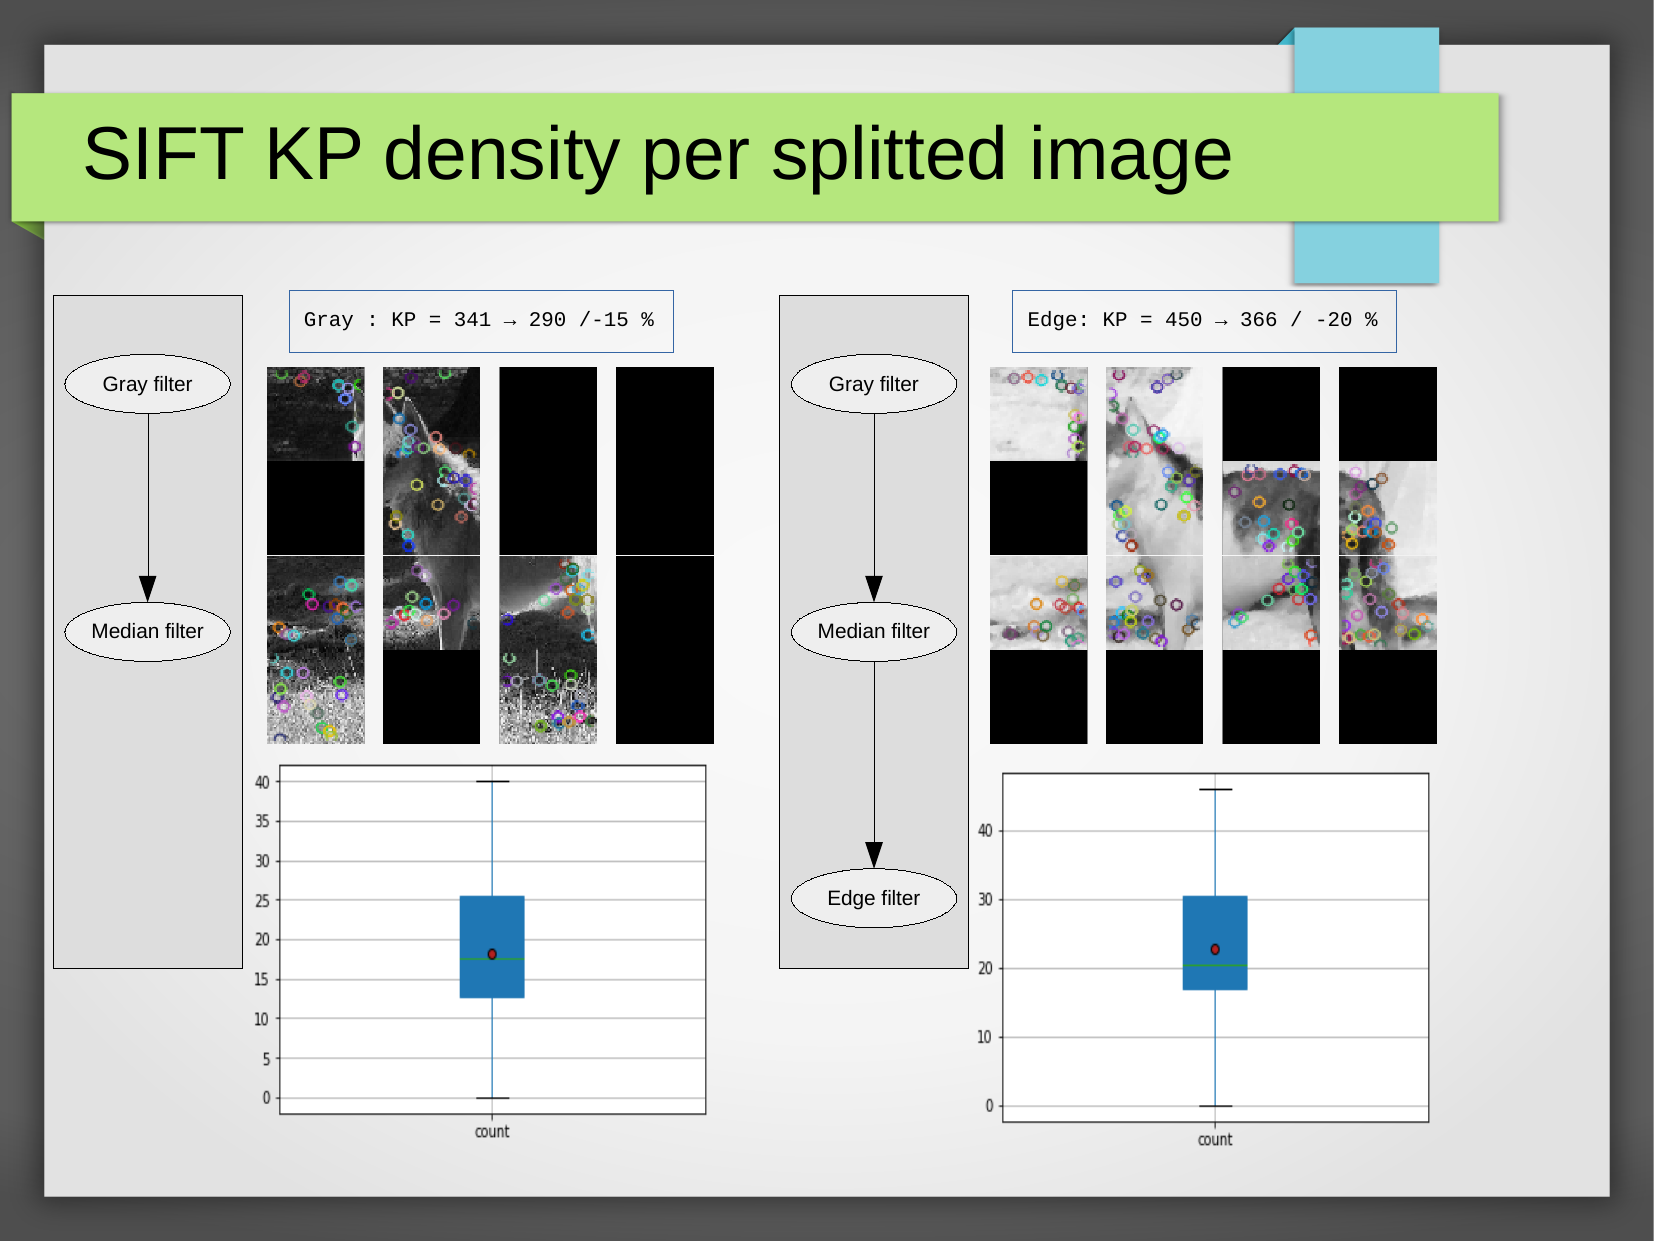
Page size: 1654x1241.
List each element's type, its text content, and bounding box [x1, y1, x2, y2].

text_box Median filter [791, 602, 957, 662]
title SIFT KP density per splitted image [82, 94, 1264, 213]
text_box [779, 295, 969, 969]
picture [0, 0, 1654, 1241]
text_box Edge: KP = 450 → 366 / -20 % [1012, 290, 1397, 353]
text_box Gray : KP = 341 → 290 /-15 % [289, 290, 674, 353]
text_box Gray filter [791, 354, 957, 414]
text_box Median filter [64, 602, 231, 662]
text_box [53, 295, 243, 969]
text_box Gray filter [64, 354, 231, 414]
text_box Edge filter [791, 868, 957, 928]
